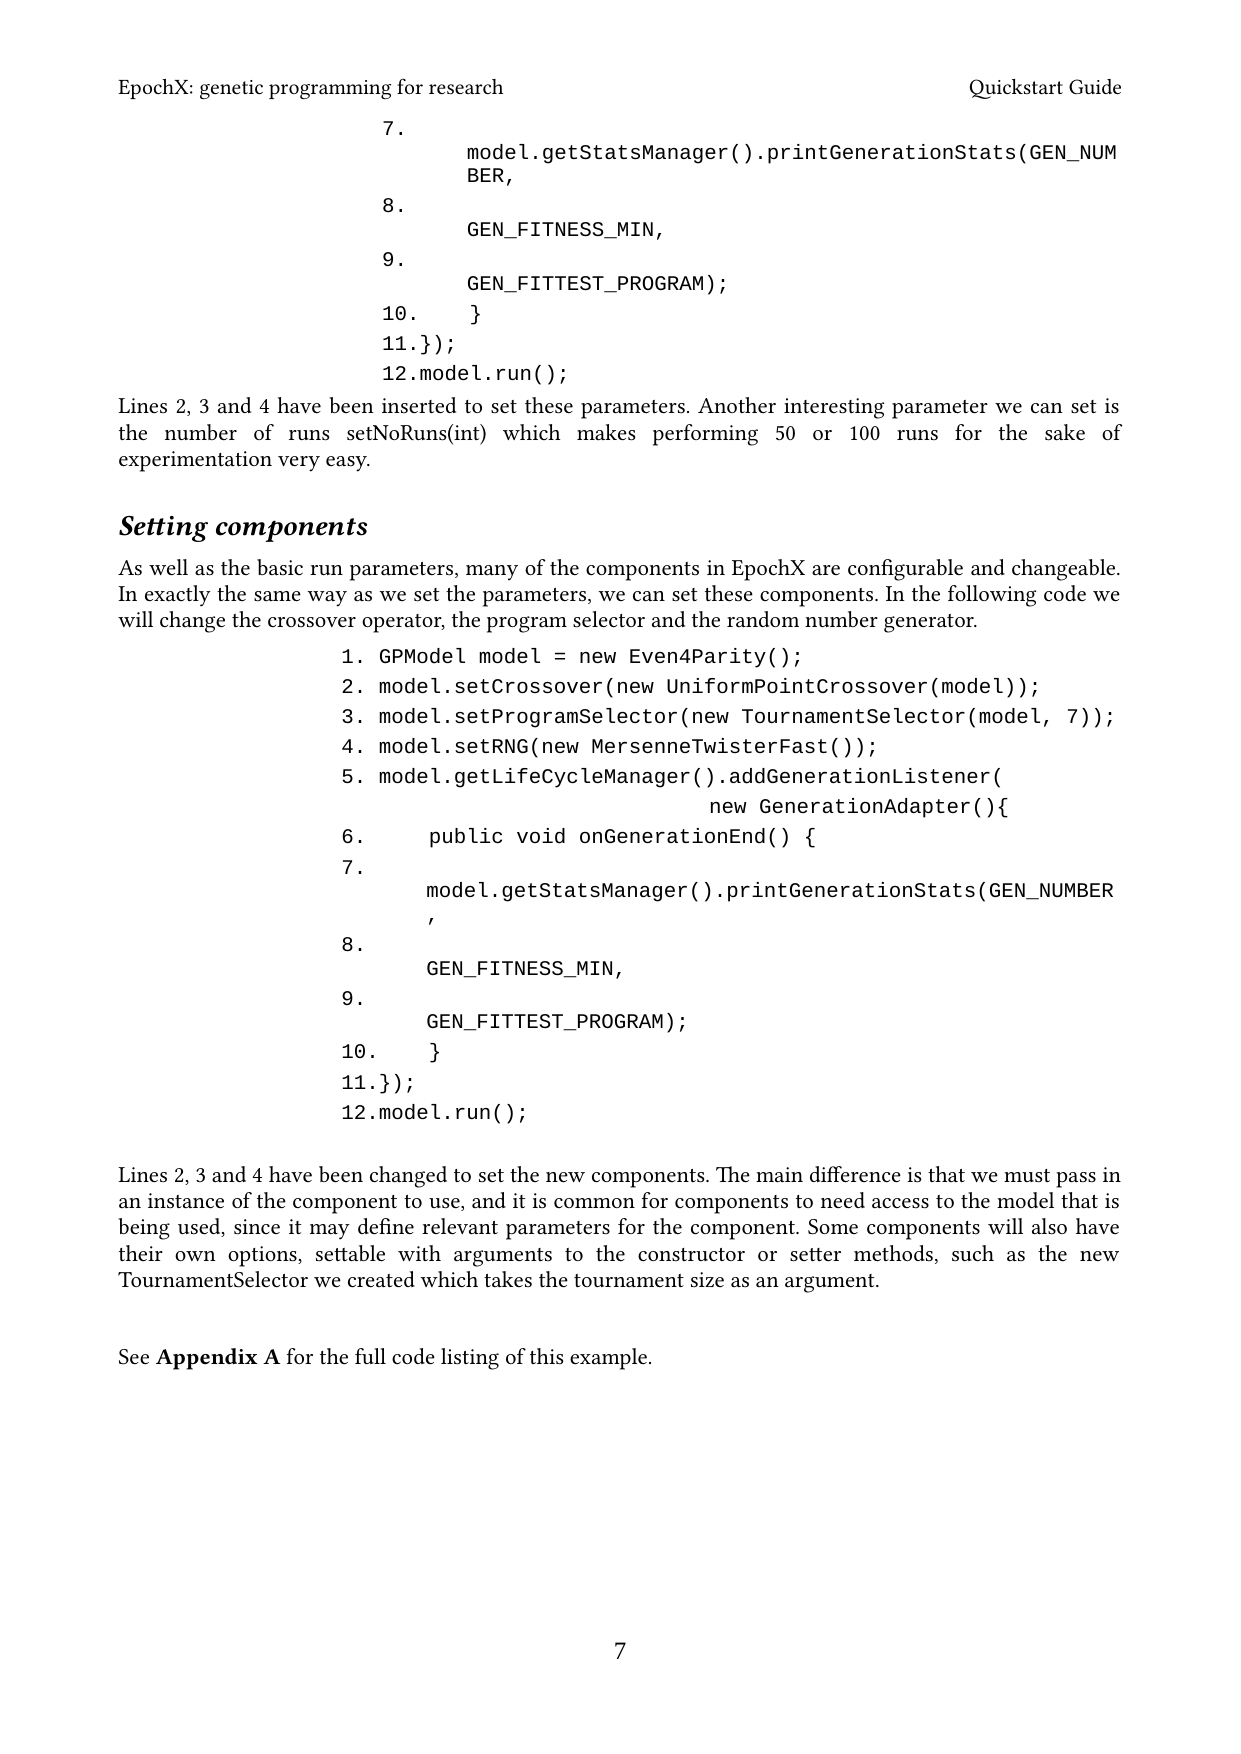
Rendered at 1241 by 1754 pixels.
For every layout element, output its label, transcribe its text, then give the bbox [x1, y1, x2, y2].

list }); [341, 1072, 1122, 1095]
list GEN_FITNESS_MIN, [382, 196, 1122, 243]
list model.getLifeCycleManager().addGenerationListener( [341, 766, 1122, 790]
text Lines 2, 3 and 4 have been changed to set the new components. The main difference is that we must pass in an instance of the component to use, and it is common for components to need access to the model that is being used, since it may define relevant parameters for the component. Some components will also have their own options, settable with arguments to the constructor or setter methods, such as the new TournamentSelector we created which takes the tournament size as an argument. [118, 1162, 1122, 1293]
list model.setProgramSelector(new TournamentSelector(model, 7)); [341, 706, 1122, 730]
list model.getStatsManager().printGenerationStats(GEN_NUMBER, [382, 118, 1122, 189]
list GEN_FITNESS_MIN, [341, 934, 1122, 981]
list GEN_FITTEST_PROGRAM); [382, 249, 1122, 297]
list model.getStatsManager().printGenerationStats(GEN_NUMBER, [341, 857, 1122, 928]
list GPModel model = new Even4Parity(); [341, 646, 1122, 669]
list GEN_FITTEST_PROGRAM); [341, 988, 1122, 1035]
text new GenerationAdapter(){ [646, 796, 1122, 820]
list model.run(); [382, 363, 1122, 387]
subtitle Setting components [118, 509, 1122, 542]
text Lines 2, 3 and 4 have been inserted to set these parameters. Another interesting parameter we can set is the number of runs setNoRuns(int) which makes performing 50 or 100 runs for the sake of experimentation very easy. [118, 393, 1122, 472]
list } [341, 1042, 1122, 1065]
list public void onGenerationEnd() { [341, 827, 1122, 850]
text See Appendix A for the full code listing of this example. [118, 1344, 1122, 1370]
list model.setCrossover(new UniformPointCrossover(model)); [341, 676, 1122, 700]
list } [382, 303, 1122, 327]
list model.setRNG(new MersenneTwisterFast()); [341, 736, 1122, 760]
list }); [382, 333, 1122, 357]
list model.run(); [341, 1102, 1122, 1125]
text As well as the basic run parameters, many of the components in EpochX are configurable and changeable. In exactly the same way as we set the parameters, we can set these components. In the following code we will change the crossover operator, the program selector and the random number generator. [118, 555, 1122, 633]
